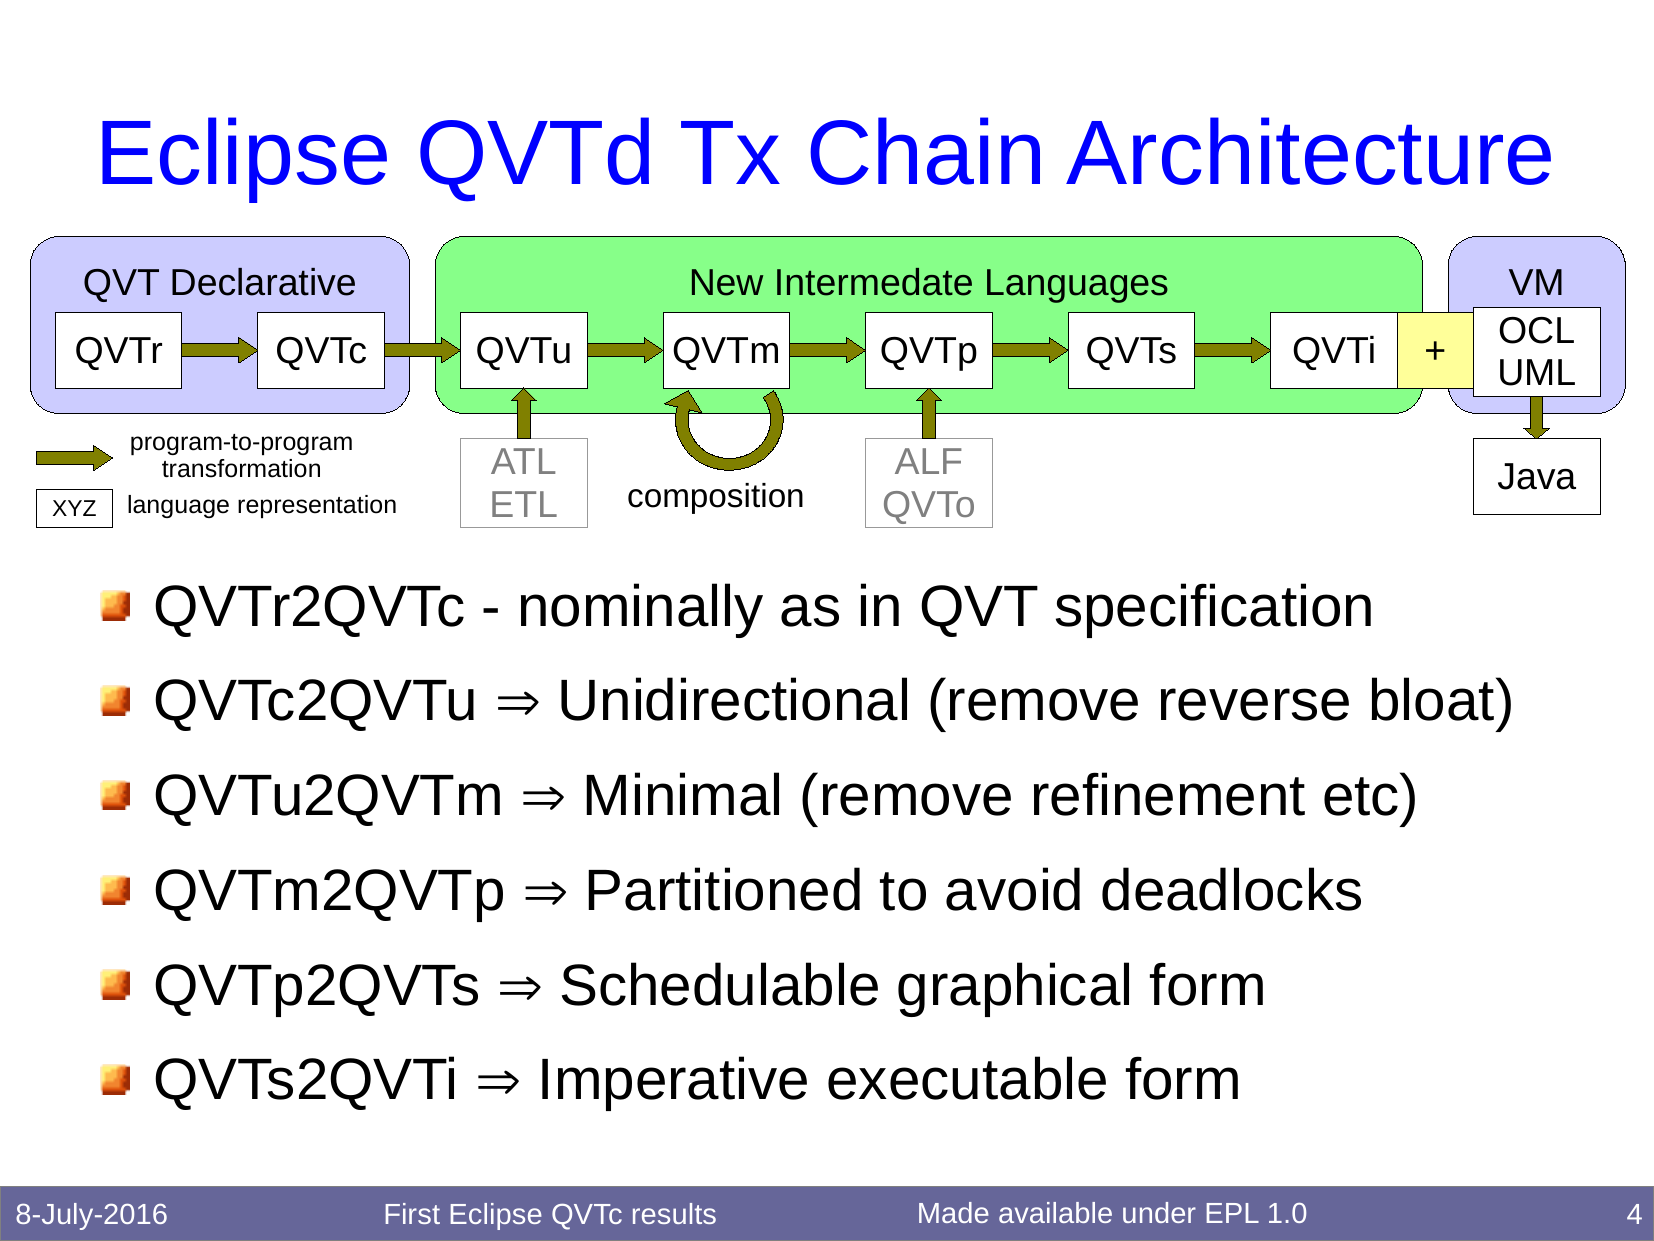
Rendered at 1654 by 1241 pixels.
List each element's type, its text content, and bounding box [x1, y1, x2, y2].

text_box [1194, 337, 1271, 363]
text_box QVTr [55, 312, 182, 389]
text_box [789, 337, 865, 363]
text_box program-to-program transformation [105, 419, 379, 489]
text_box [1523, 396, 1550, 439]
text_box QVTm [663, 312, 790, 389]
text_box [664, 390, 784, 471]
text_box QVTs [1068, 312, 1195, 389]
text_box composition [612, 470, 860, 527]
text_box [385, 337, 461, 363]
list QVTr2QVTc - nominally as in QVT specification QVTc2QVTu  Unidirectional (remove reverse bloat) QVTu2QVTm  Minimal (remove refinement etc) QVTm2QVTp  Partitioned to avoid deadlocks QVTp2QVTs  Schedulable graphical form QVTs2QVTi  Imperative executable form [82, 573, 1571, 1241]
text_box New Intermedate Languages [435, 236, 1423, 349]
text_box [511, 387, 537, 439]
text_box VM [1448, 389, 1530, 414]
text_box QVTu [460, 312, 588, 389]
text_box VM [1448, 236, 1626, 414]
text_box [992, 337, 1069, 363]
text_box QVT Declarative [30, 236, 410, 414]
text_box New Intermedate Languages [435, 352, 521, 414]
text_box language representation [112, 483, 442, 530]
text_box QVTp [865, 312, 993, 389]
text_box QVTi [1270, 312, 1397, 389]
text_box Java [1473, 438, 1601, 515]
text_box [181, 337, 258, 363]
text_box New Intermedate Languages [526, 351, 926, 414]
text_box OCL UML [1473, 307, 1601, 397]
text_box [916, 389, 942, 439]
text_box QVTc [257, 312, 385, 389]
text_box New Intermedate Languages [932, 351, 1423, 414]
text_box ATL ETL [460, 438, 588, 528]
text_box ALF QVTo [865, 438, 993, 528]
text_box + [1397, 312, 1474, 389]
text_box [587, 337, 664, 363]
title Eclipse QVTd Tx Chain Architecture [82, 49, 1571, 257]
text_box [36, 445, 105, 471]
text_box XYZ [36, 489, 112, 528]
